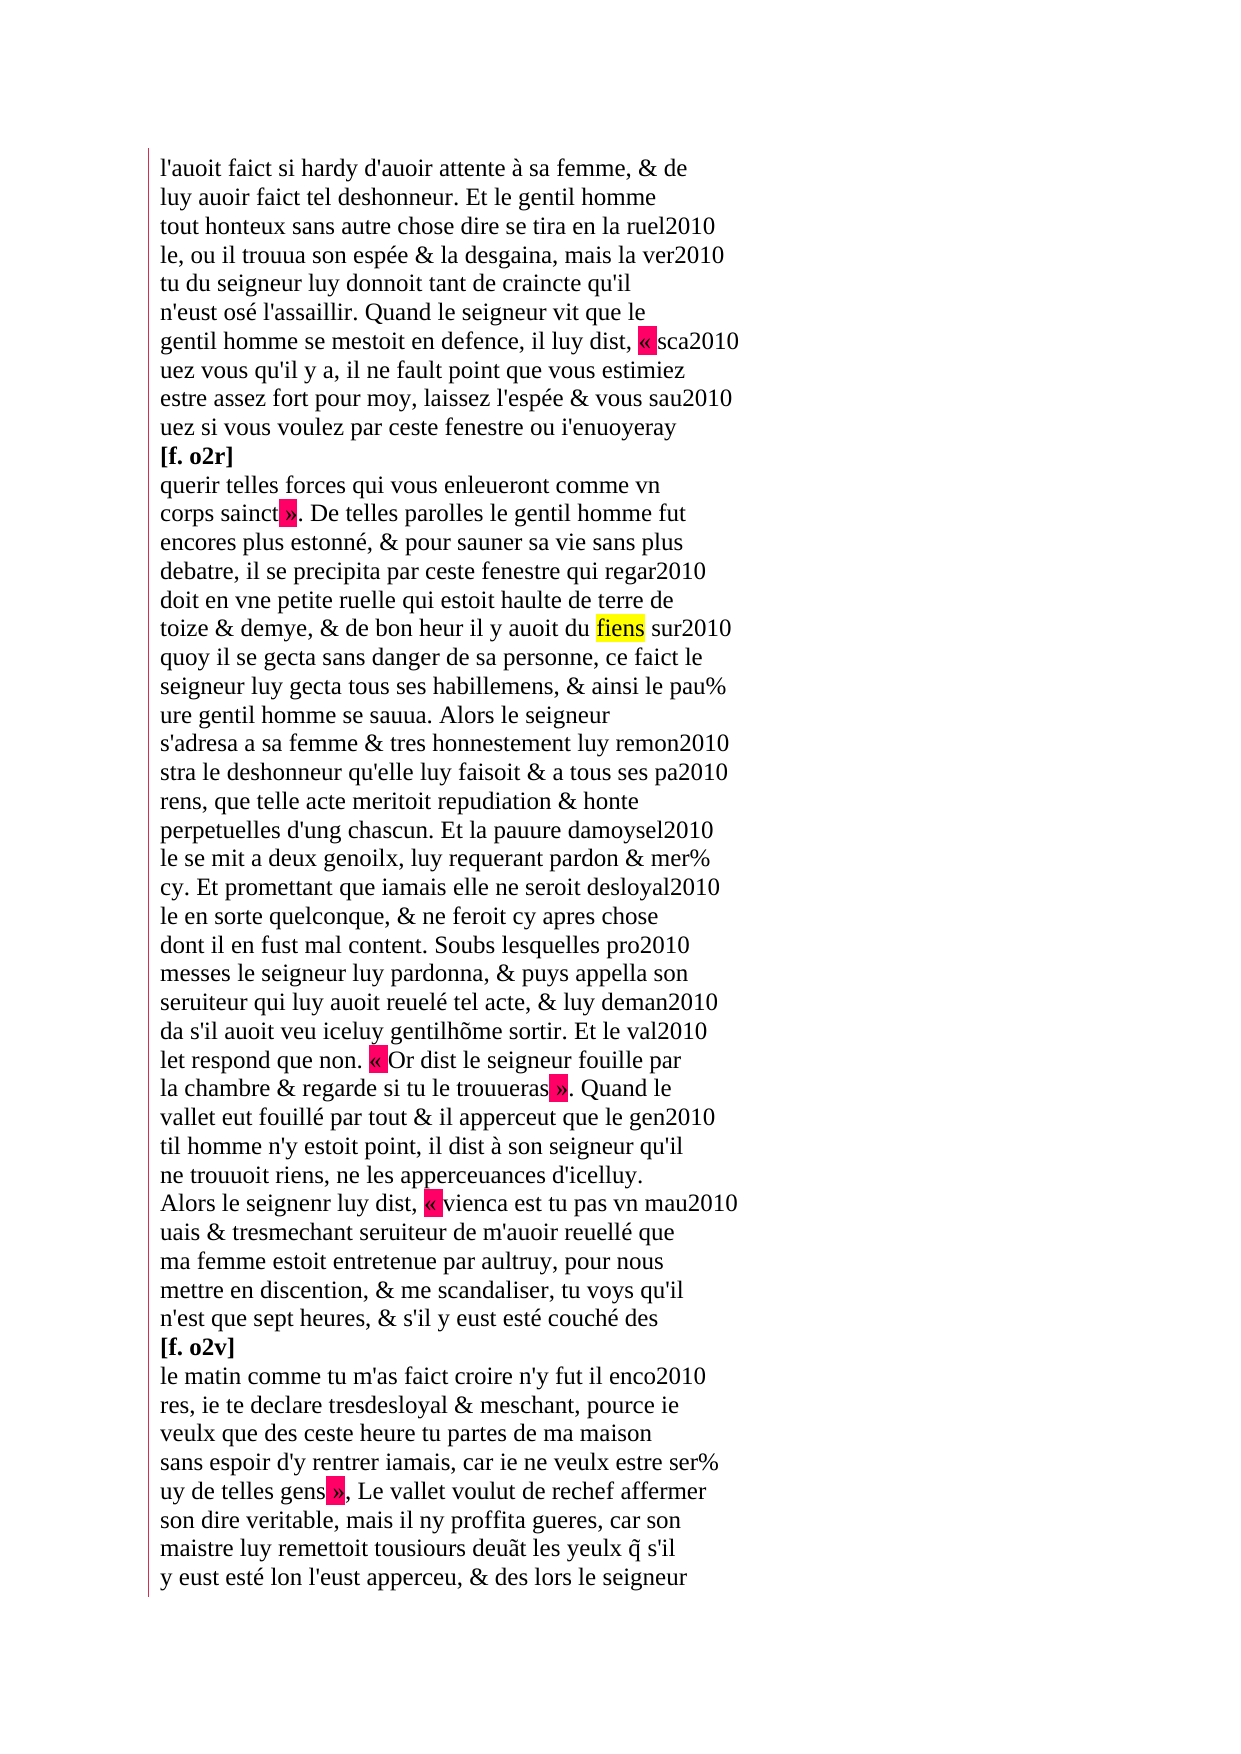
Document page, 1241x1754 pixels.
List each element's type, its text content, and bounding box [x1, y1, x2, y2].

text l'auoit faict si hardy d'auoir attente à sa femme, & de luy auoir faict tel deshonneur. Et le gentil homme tout honteux sans autre chose dire se tira en la ruel2010 le, ou il trouua son espée & la desgaina, mais la ver2010 tu du seigneur luy donnoit tant de craincte qu'il n'eust osé l'assaillir. Quand le seigneur vit que le gentil homme se mestoit en defence, il luy dist, « sca2010 uez vous qu'il y a, il ne fault point que vous estimiez estre assez fort pour moy, laissez l'espée & vous sau2010 uez si vous voulez par ceste fenestre ou i'enuoyeray [f. o2r] querir telles forces qui vous enleueront comme vn corps sainct ». De telles parolles le gentil homme fut encores plus estonné, & pour sauner sa vie sans plus debatre, il se precipita par ceste fenestre qui regar2010 doit en vne petite ruelle qui estoit haulte de terre de toize & demye, & de bon heur il y auoit du fiens sur2010 quoy il se gecta sans danger de sa personne, ce faict le seigneur luy gecta tous ses habillemens, & ainsi le pau% ure gentil homme se sauua. Alors le seigneur s'adresa a sa femme & tres honnestement luy remon2010 stra le deshonneur qu'elle luy faisoit & a tous ses pa2010 rens, que telle acte meritoit repudiation & honte perpetuelles d'ung chascun. Et la pauure damoysel2010 le se mit a deux genoilx, luy requerant pardon & mer% cy. Et promettant que iamais elle ne seroit desloyal2010 le en sorte quelconque, & ne feroit cy apres chose dont il en fust mal content. Soubs lesquelles pro2010 messes le seigneur luy pardonna, & puys appella son seruiteur qui luy auoit reuelé tel acte, & luy deman2010 da s'il auoit veu iceluy gentilhõme sortir. Et le val2010 let respond que non. « Or dist le seigneur fouille par la chambre & regarde si tu le trouueras ». Quand le vallet eut fouillé par tout & il apperceut que le gen2010 til homme n'y estoit point, il dist à son seigneur qu'il ne trouuoit riens, ne les apperceuances d'icelluy. Alors le seignenr luy dist, « vienca est tu pas vn mau2010 uais & tresmechant seruiteur de m'auoir reuellé que ma femme estoit entretenue par aultruy, pour nous mettre en discention, & me scandaliser, tu voys qu'il n'est que sept heures, & s'il y eust esté couché des [f. o2v] le matin comme tu m'as faict croire n'y fut il enco2010 res, ie te declare tresdesloyal & meschant, pource ie veulx que des ceste heure tu partes de ma maison sans espoir d'y rentrer iamais, car ie ne veulx estre ser% uy de telles gens », Le vallet voulut de rechef affermer son dire veritable, mais il ny proffita gueres, car son maistre luy remettoit tousiours deuãt les yeulx q̃ s'il y eust esté lon l'eust apperceu, & des lors le seigneur [149, 148, 1093, 1597]
